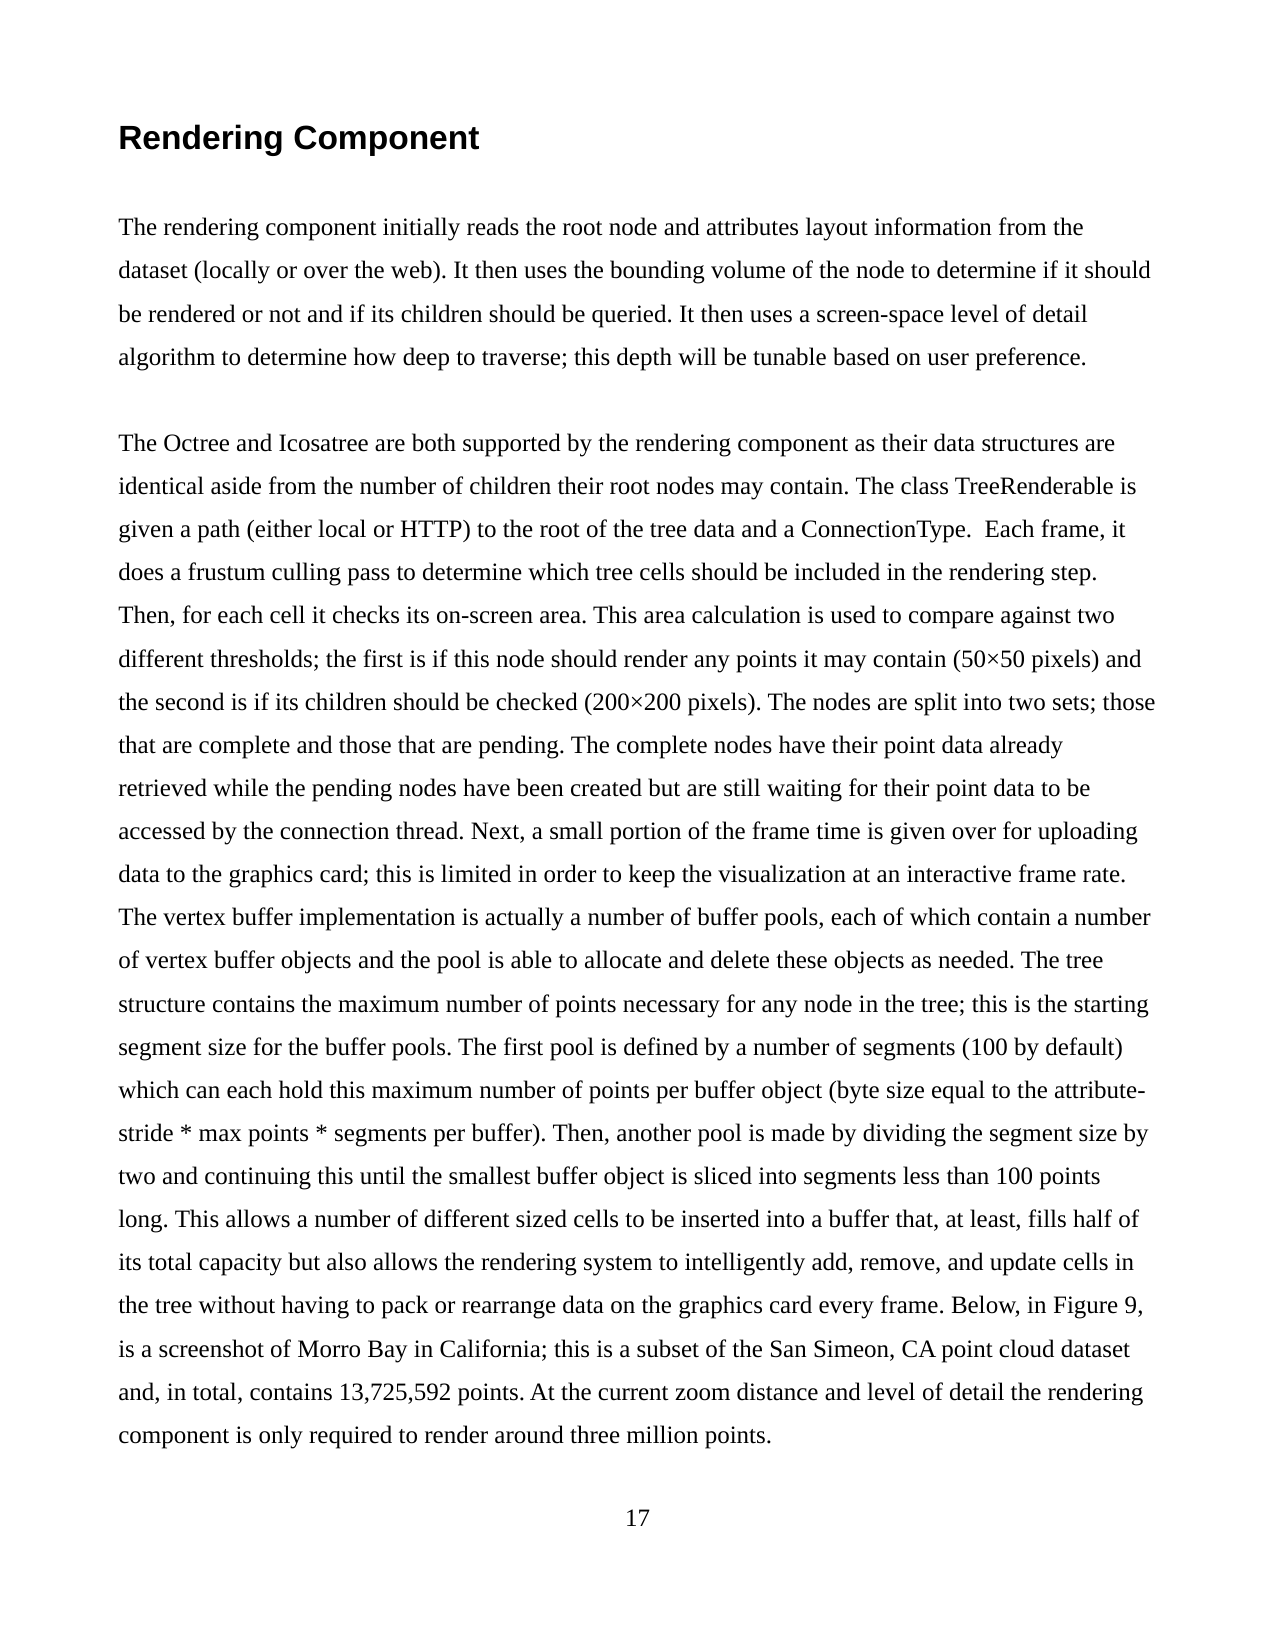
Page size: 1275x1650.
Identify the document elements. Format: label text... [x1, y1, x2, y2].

text The Octree and Icosatree are both supported by the rendering component as their data structures are identical aside from the number of children their root nodes may contain. The class TreeRenderable is given a path (either local or HTTP) to the root of the tree data and a ConnectionType. Each frame, it does a frustum culling pass to determine which tree cells should be included in the rendering step. Then, for each cell it checks its on-screen area. This area calculation is used to compare against two different thresholds; the first is if this node should render any points it may contain (50×50 pixels) and the second is if its children should be checked (200×200 pixels). The nodes are split into two sets; those that are complete and those that are pending. The complete nodes have their point data already retrieved while the pending nodes have been created but are still waiting for their point data to be accessed by the connection thread. Next, a small portion of the frame time is given over for uploading data to the graphics card; this is limited in order to keep the visualization at an interactive frame rate. The vertex buffer implementation is actually a number of buffer pools, each of which contain a number of vertex buffer objects and the pool is able to allocate and delete these objects as needed. The tree structure contains the maximum number of points necessary for any node in the tree; this is the starting segment size for the buffer pools. The first pool is defined by a number of segments (100 by default) which can each hold this maximum number of points per buffer object (byte size equal to the attribute-stride * max points * segments per buffer). Then, another pool is made by dividing the segment size by two and continuing this until the smallest buffer object is sliced into segments less than 100 points long. This allows a number of different sized cells to be inserted into a buffer that, at least, fills half of its total capacity but also allows the rendering system to intelligently add, remove, and update cells in the tree without having to pack or rearrange data on the graphics card every frame. Below, in Figure 9, is a screenshot of Morro Bay in California; this is a subset of the San Simeon, CA point cloud dataset and, in total, contains 13,725,592 points. At the current zoom distance and level of detail the rendering component is only required to render around three million points. [118, 428, 1157, 1449]
subtitle Rendering Component [118, 118, 1157, 157]
text The rendering component initially reads the root node and attributes layout information from the dataset (locally or over the web). It then uses the bounding volume of the node to determine if it should be rendered or not and if its children should be queried. It then uses a screen-space level of detail algorithm to determine how deep to traverse; this depth will be tunable based on user preference. [118, 212, 1157, 371]
